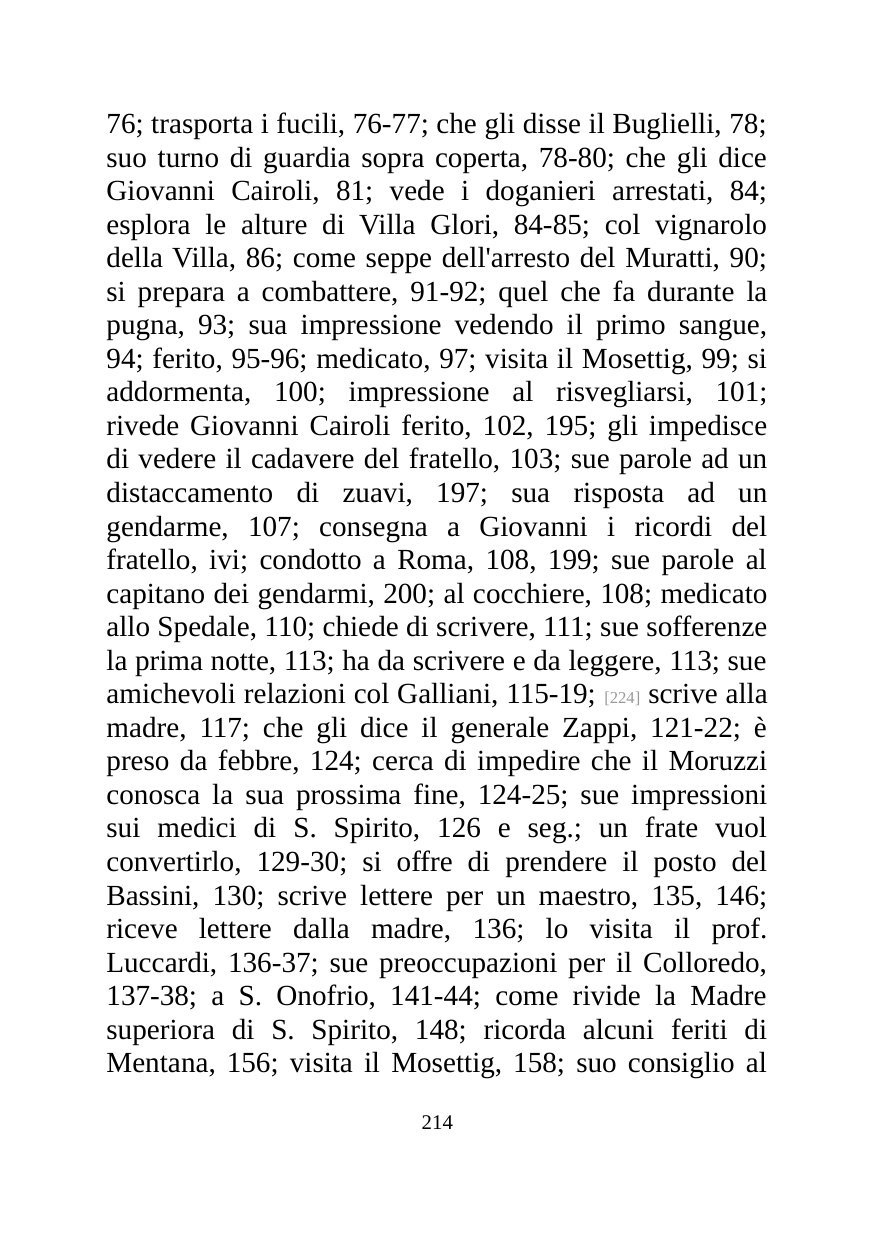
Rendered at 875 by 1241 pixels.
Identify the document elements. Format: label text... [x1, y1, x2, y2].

text 76; trasporta i fucili, 76-77; che gli disse il Buglielli, 78; suo turno di guardia sopra coperta, 78-80; che gli dice Giovanni Cairoli, 81; vede i doganieri arrestati, 84; esplora le alture di Villa Glori, 84-85; col vignarolo della Villa, 86; come seppe dell'arresto del Muratti, 90; si prepara a combattere, 91-92; quel che fa durante la pugna, 93; sua impressione vedendo il primo sangue, 94; ferito, 95-96; medicato, 97; visita il Mosettig, 99; si addormenta, 100; impressione al risvegliarsi, 101; rivede Giovanni Cairoli ferito, 102, 195; gli impedisce di vedere il cadavere del fratello, 103; sue parole ad un distaccamento di zuavi, 197; sua risposta ad un gendarme, 107; consegna a Giovanni i ricordi del fratello, ivi; condotto a Roma, 108, 199; sue parole al capitano dei gendarmi, 200; al cocchiere, 108; medicato allo Spedale, 110; chiede di scrivere, 111; sue sofferenze la prima notte, 113; ha da scrivere e da leggere, 113; sue amichevoli relazioni col Galliani, 115-19; [224] scrive alla madre, 117; che gli dice il generale Zappi, 121-22; è preso da febbre, 124; cerca di impedire che il Moruzzi conosca la sua prossima fine, 124-25; sue impressioni sui medici di S. Spirito, 126 e seg.; un frate vuol convertirlo, 129-30; si offre di prendere il posto del Bassini, 130; scrive lettere per un maestro, 135, 146; riceve lettere dalla madre, 136; lo visita il prof. Luccardi, 136-37; sue preoccupazioni per il Colloredo, 137-38; a S. Onofrio, 141-44; come rivide la Madre superiora di S. Spirito, 148; ricorda alcuni feriti di Mentana, 156; visita il Mosettig, 158; suo consiglio al [106, 106, 768, 1079]
